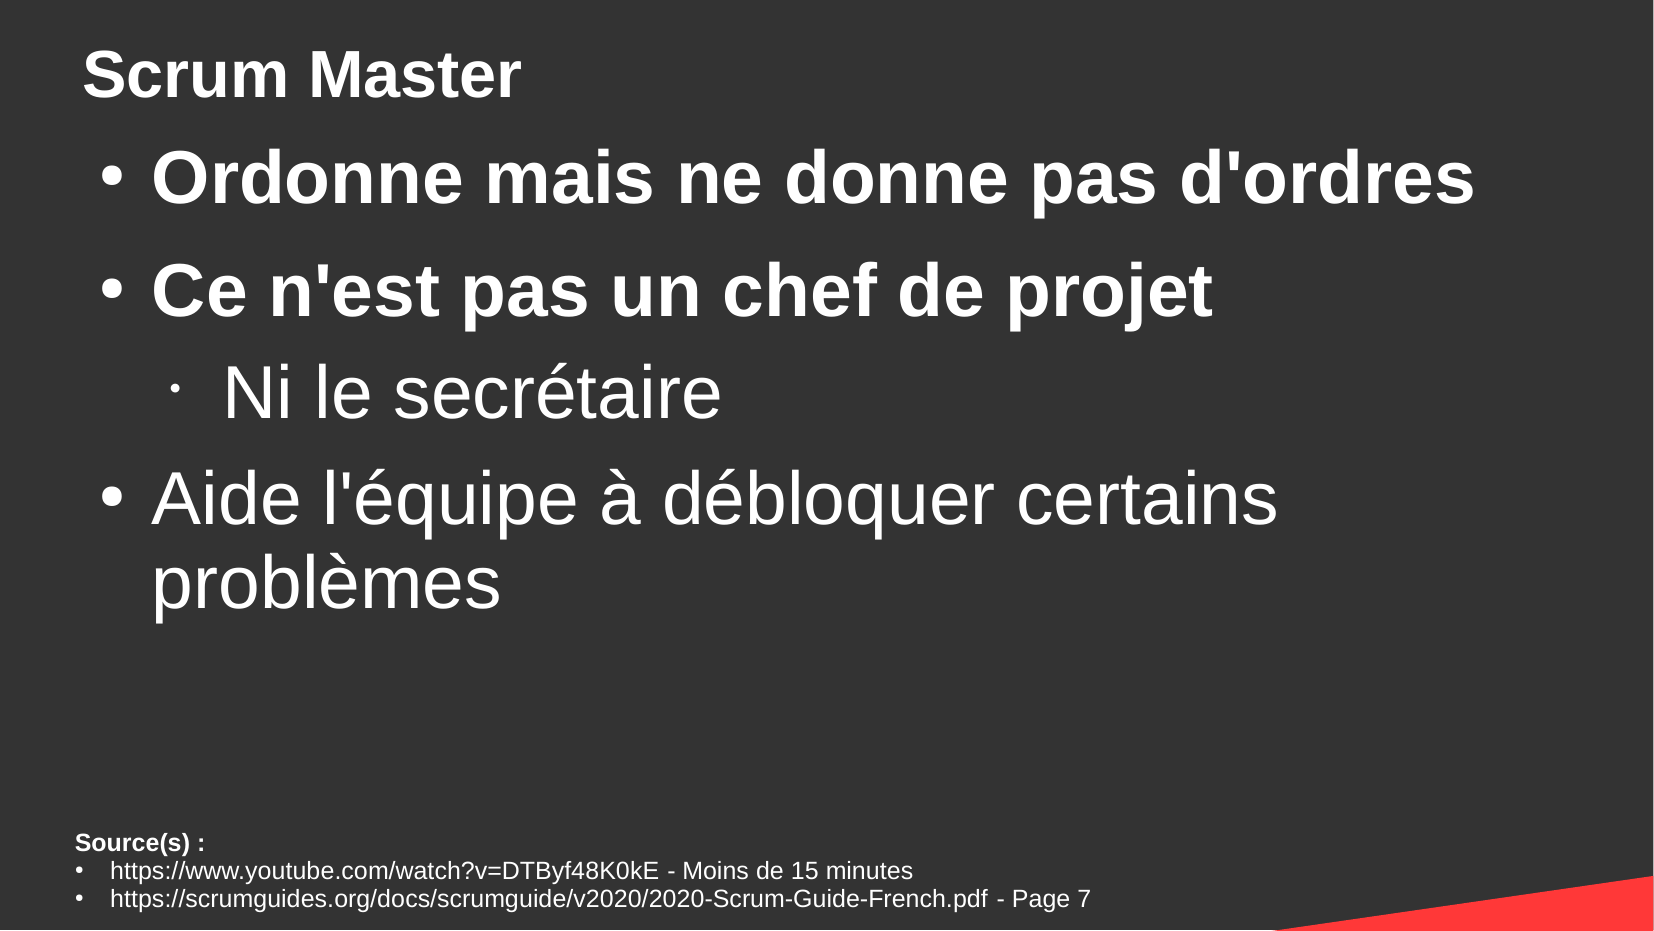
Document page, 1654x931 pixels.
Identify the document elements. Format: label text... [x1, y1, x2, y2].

title Scrum Master [82, 37, 1571, 122]
text_box Source(s) : https://www.youtube.com/watch?v=DTByf48K0kE - Moins de 15 minutes https://scrumguides.org/docs/scrumguide/v2020/2020-Scrum-Guide-French.pdf - Page 7 [59, 821, 1546, 920]
list Ordonne mais ne donne pas d'ordres Ce n'est pas un chef de projet Ni le secrétaire Aide l'équipe à débloquer certains problèmes [80, 135, 1620, 674]
text_box [1271, 875, 1654, 931]
